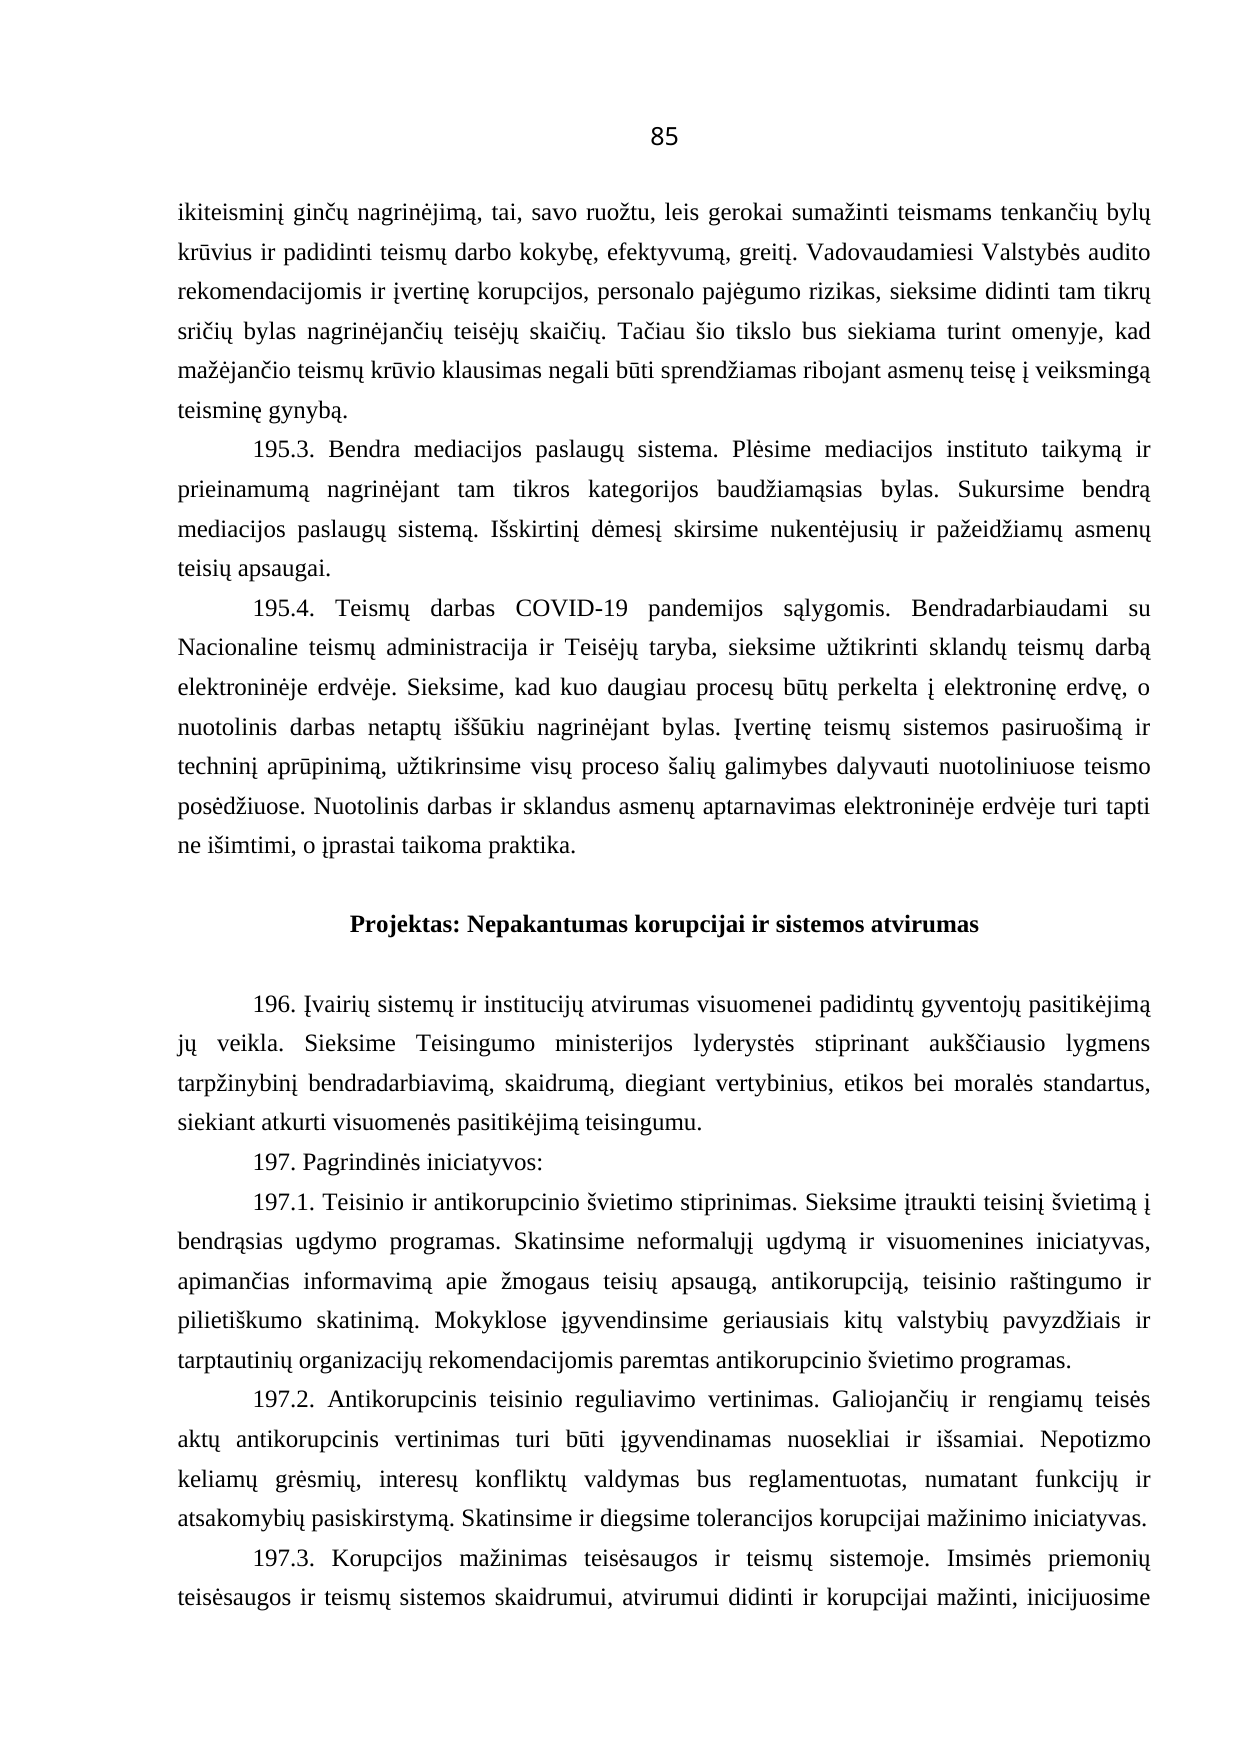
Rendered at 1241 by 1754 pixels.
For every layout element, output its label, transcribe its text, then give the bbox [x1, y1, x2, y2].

text 197. Pagrindinės iniciatyvos: [177, 1136, 1152, 1176]
text Projektas: Nepakantumas korupcijai ir sistemos atvirumas [177, 899, 1152, 938]
text 197.2. Antikorupcinis teisinio reguliavimo vertinimas. Galiojančių ir rengiamų teisės aktų antikorupcinis vertinimas turi būti įgyvendinamas nuosekliai ir išsamiai. Nepotizmo keliamų grėsmių, interesų konfliktų valdymas bus reglamentuotas, numatant funkcijų ir atsakomybių pasiskirstymą. Skatinsime ir diegsime tolerancijos korupcijai mažinimo iniciatyvas. [177, 1374, 1152, 1532]
text ikiteisminį ginčų nagrinėjimą, tai, savo ruožtu, leis gerokai sumažinti teismams tenkančių bylų krūvius ir padidinti teismų darbo kokybę, efektyvumą, greitį. Vadovaudamiesi Valstybės audito rekomendacijomis ir įvertinę korupcijos, personalo pajėgumo rizikas, sieksime didinti tam tikrų sričių bylas nagrinėjančių teisėjų skaičių. Tačiau šio tikslo bus siekiama turint omenyje, kad mažėjančio teismų krūvio klausimas negali būti sprendžiamas ribojant asmenų teisę į veiksmingą teisminę gynybą. [177, 186, 1152, 424]
text 196. Įvairių sistemų ir institucijų atvirumas visuomenei padidintų gyventojų pasitikėjimą jų veikla. Sieksime Teisingumo ministerijos lyderystės stiprinant aukščiausio lygmens tarpžinybinį bendradarbiavimą, skaidrumą, diegiant vertybinius, etikos bei moralės standartus, siekiant atkurti visuomenės pasitikėjimą teisingumu. [177, 978, 1152, 1136]
text 195.4. Teismų darbas COVID-19 pandemijos sąlygomis. Bendradarbiaudami su Nacionaline teismų administracija ir Teisėjų taryba, sieksime užtikrinti sklandų teismų darbą elektroninėje erdvėje. Sieksime, kad kuo daugiau procesų būtų perkelta į elektroninę erdvę, o nuotolinis darbas netaptų iššūkiu nagrinėjant bylas. Įvertinę teismų sistemos pasiruošimą ir techninį aprūpinimą, užtikrinsime visų proceso šalių galimybes dalyvauti nuotoliniuose teismo posėdžiuose. Nuotolinis darbas ir sklandus asmenų aptarnavimas elektroninėje erdvėje turi tapti ne išimtimi, o įprastai taikoma praktika. [177, 582, 1152, 859]
text 195.3. Bendra mediacijos paslaugų sistema. Plėsime mediacijos instituto taikymą ir prieinamumą nagrinėjant tam tikros kategorijos baudžiamąsias bylas. Sukursime bendrą mediacijos paslaugų sistemą. Išskirtinį dėmesį skirsime nukentėjusių ir pažeidžiamų asmenų teisių apsaugai. [177, 424, 1152, 582]
text 197.3. Korupcijos mažinimas teisėsaugos ir teismų sistemoje. Imsimės priemonių teisėsaugos ir teismų sistemos skaidrumui, atvirumui didinti ir korupcijai mažinti, inicijuosime [177, 1532, 1152, 1611]
text 197.1. Teisinio ir antikorupcinio švietimo stiprinimas. Sieksime įtraukti teisinį švietimą į bendrąsias ugdymo programas. Skatinsime neformalųjį ugdymą ir visuomenines iniciatyvas, apimančias informavimą apie žmogaus teisių apsaugą, antikorupciją, teisinio raštingumo ir pilietiškumo skatinimą. Mokyklose įgyvendinsime geriausiais kitų valstybių pavyzdžiais ir tarptautinių organizacijų rekomendacijomis paremtas antikorupcinio švietimo programas. [177, 1176, 1152, 1374]
